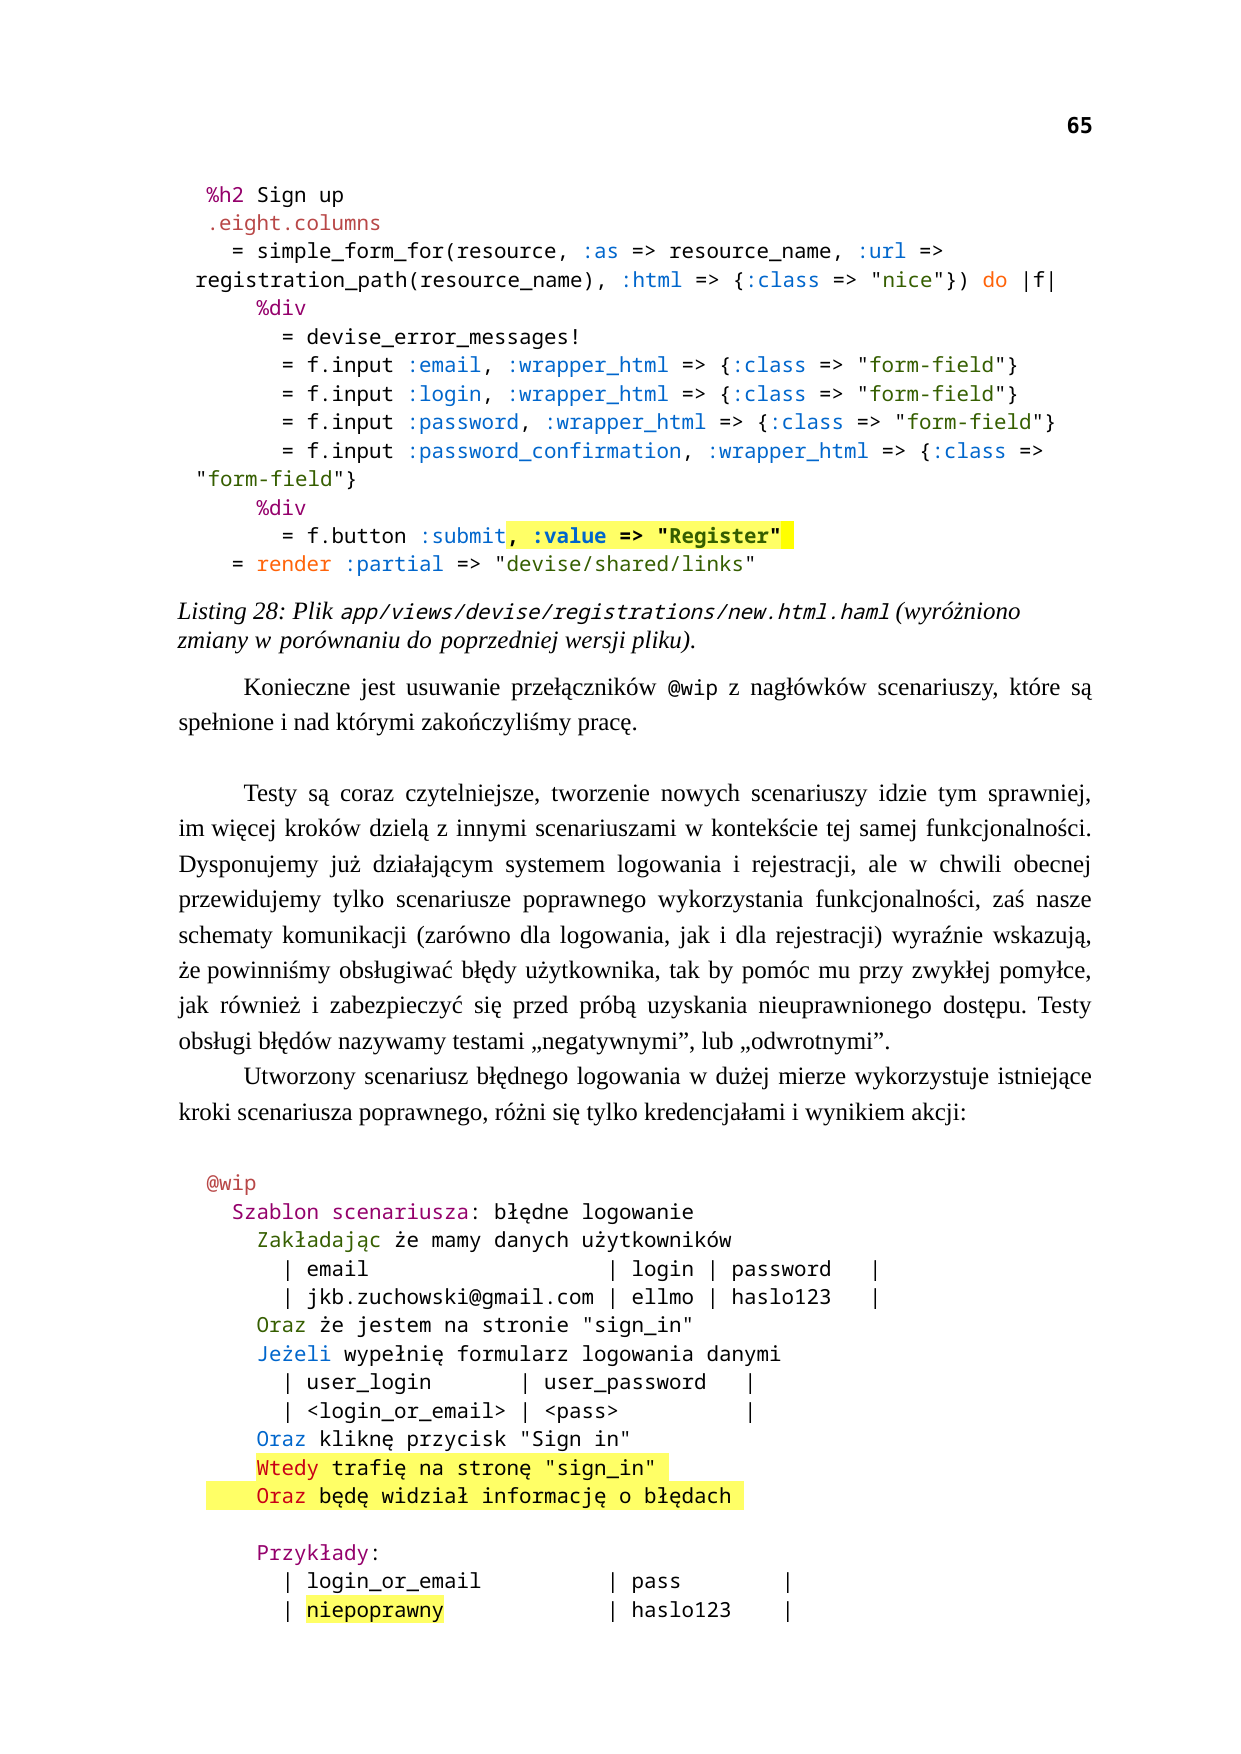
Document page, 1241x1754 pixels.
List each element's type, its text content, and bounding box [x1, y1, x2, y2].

text Konieczne jest usuwanie przełączników @wip z nagłówków scenariuszy, które są spełnione i nad którymi zakończyliśmy pracę. [178, 667, 1093, 738]
list Listing 28: Plik app/views/devise/registrations/new.html.haml (wyróżniono zmiany w porównaniu do poprzedniej wersji pliku). [177, 596, 1093, 654]
table_header @wip Szablon scenariusza: błędne logowanie Zakładając że mamy danych użytkowników | email | login | password | | jkb.zuchowski@gmail.com | ellmo | haslo123 | Oraz że jestem na stronie "sign_in" Jeżeli wypełnię formularz logowania danymi | user_login | user_password | | <login_or_email> | <pass> | Oraz kliknę przycisk "Sign in" Wtedy trafię na stronę "sign_in" Oraz będę widział informację o błędach Przykłady: | login_or_email | pass | | niepoprawny | haslo123 | [177, 1163, 1093, 1629]
table_header %h2 Sign up .eight.columns = simple_form_for(resource, :as => resource_name, :url => registration_path(resource_name), :html => {:class => "nice"}) do |f| %div = devise_error_messages! = f.input :email, :wrapper_html => {:class => "form-field"} = f.input :login, :wrapper_html => {:class => "form-field"} = f.input :password, :wrapper_html => {:class => "form-field"} = f.input :password_confirmation, :wrapper_html => {:class => "form-field"} %div = f.button :submit, :value => "Register" = render :partial => "devise/shared/links" [177, 174, 1093, 584]
text Testy są coraz czytelniejsze, tworzenie nowych scenariuszy idzie tym sprawniej, im więcej kroków dzielą z innymi scenariuszami w kontekście tej samej funkcjonalności. Dysponujemy już działającym systemem logowania i rejestracji, ale w chwili obecnej przewidujemy tylko scenariusze poprawnego wykorzystania funkcjonalności, zaś nasze schematy komunikacji (zarówno dla logowania, jak i dla rejestracji) wyraźnie wskazują, że powinniśmy obsługiwać błędy użytkownika, tak by pomóc mu przy zwykłej pomyłce, jak również i zabezpieczyć się przed próbą uzyskania nieuprawnionego dostępu. Testy obsługi błędów nazywamy testami „negatywnymi”, lub „odwrotnymi”. [178, 773, 1093, 1056]
text Utworzony scenariusz błędnego logowania w dużej mierze wykorzystuje istniejące kroki scenariusza poprawnego, różni się tylko kredencjałami i wynikiem akcji: [178, 1056, 1093, 1127]
